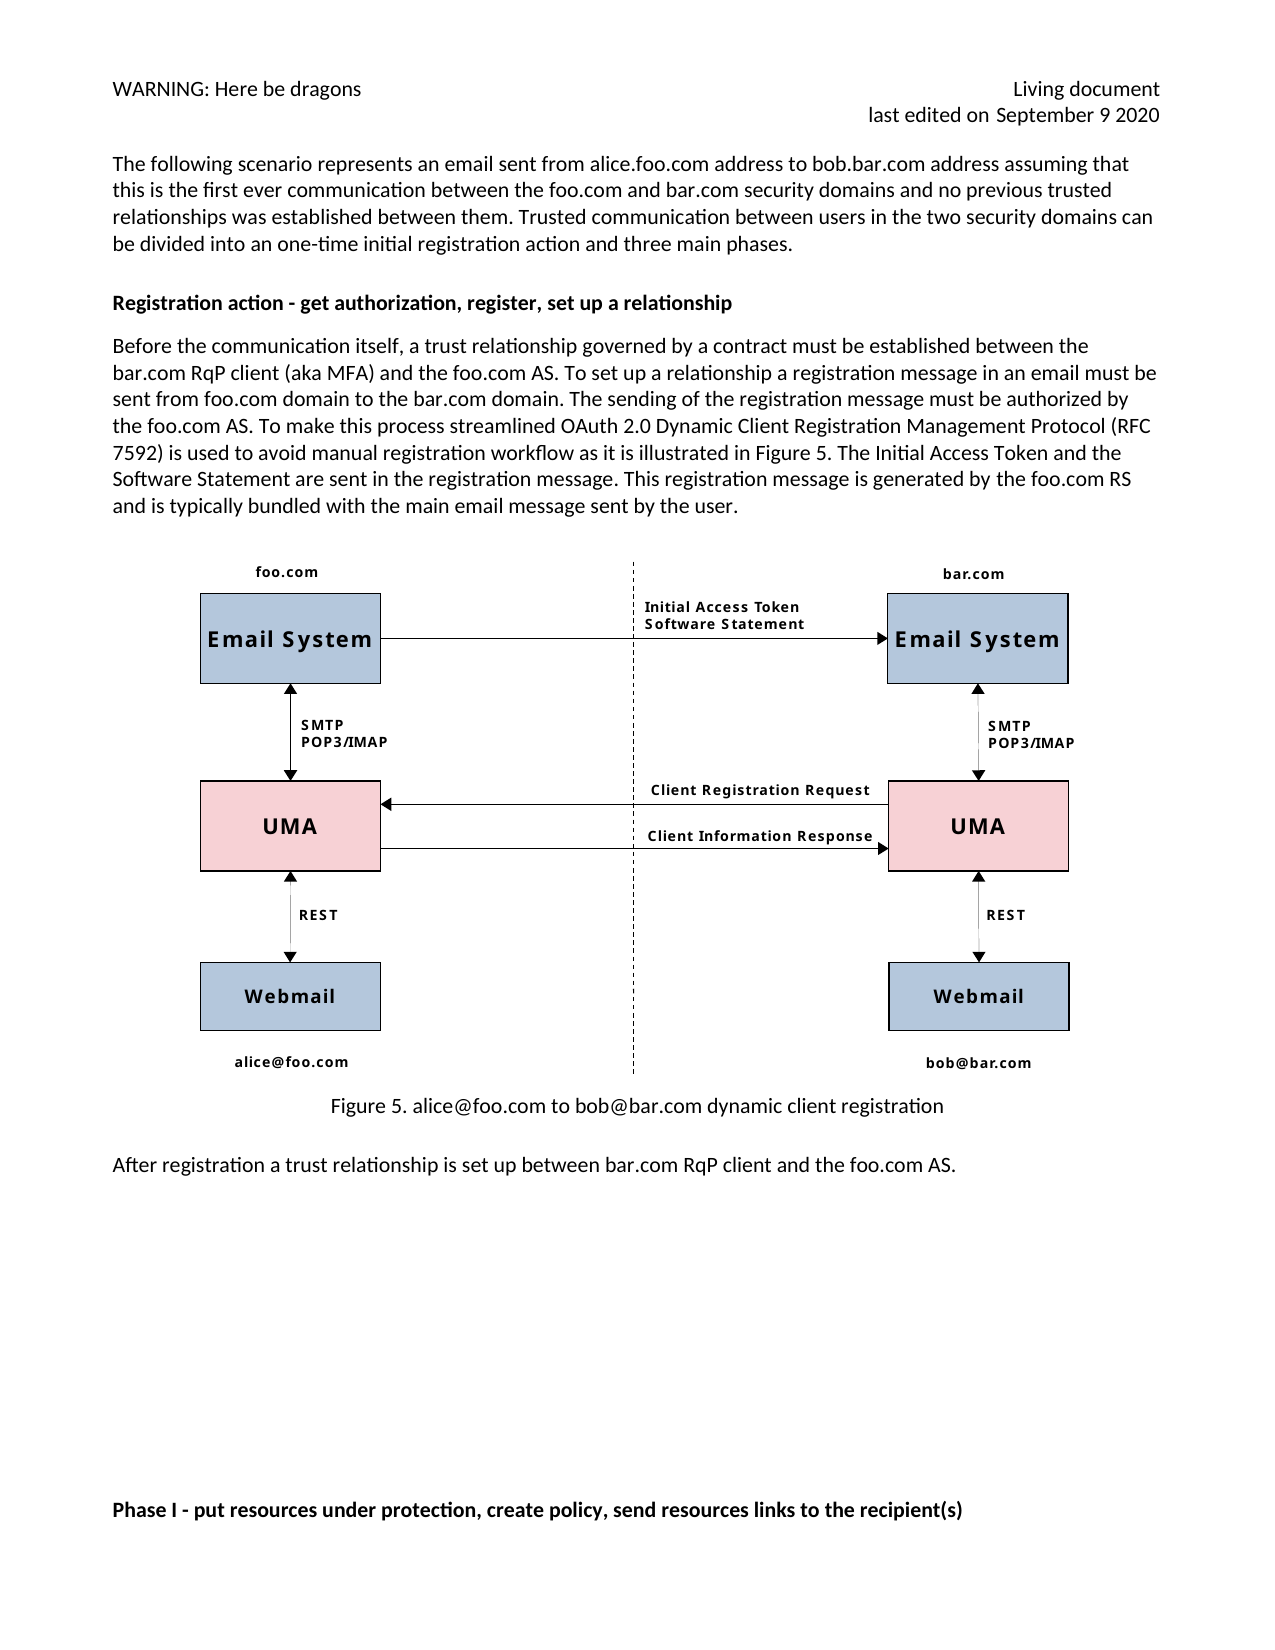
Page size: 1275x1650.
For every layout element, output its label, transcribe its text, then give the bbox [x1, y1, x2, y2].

text Before the communication itself, a trust relationship governed by a contract must be established between the bar.com RqP client (aka MFA) and the foo.com AS. To set up a relationship a registration message in an email must be sent from foo.com domain to the bar.com domain. The sending of the registration message must be authorized by the foo.com AS. To make this process streamlined OAuth 2.0 Dynamic Client Registration Management Protocol (RFC 7592) is used to avoid manual registration workflow as it is illustrated in Figure 5. The Initial Access Token and the Software Statement are sent in the registration message. This registration message is generated by the foo.com RS and is typically bundled with the main email message sent by the user. [112, 332, 1162, 519]
text Figure 5. alice@foo.com to bob@bar.com dynamic client registration [112, 578, 1162, 1119]
text Registration action - get authorization, register, set up a relationship [112, 289, 1162, 316]
text After registration a trust relationship is set up between bar.com RqP client and the foo.com AS. [112, 1152, 1162, 1178]
text The following scenario represents an email sent from alice.foo.com address to bob.bar.com address assuming that this is the first ever communication between the foo.com and bar.com security domains and no previous trusted relationships was established between them. Trusted communication between users in the two security domains can be divided into an one-time initial registration action and three main phases. [112, 150, 1162, 257]
text Phase I - put resources under protection, create policy, send resources links to the recipient(s) [112, 1496, 1162, 1522]
